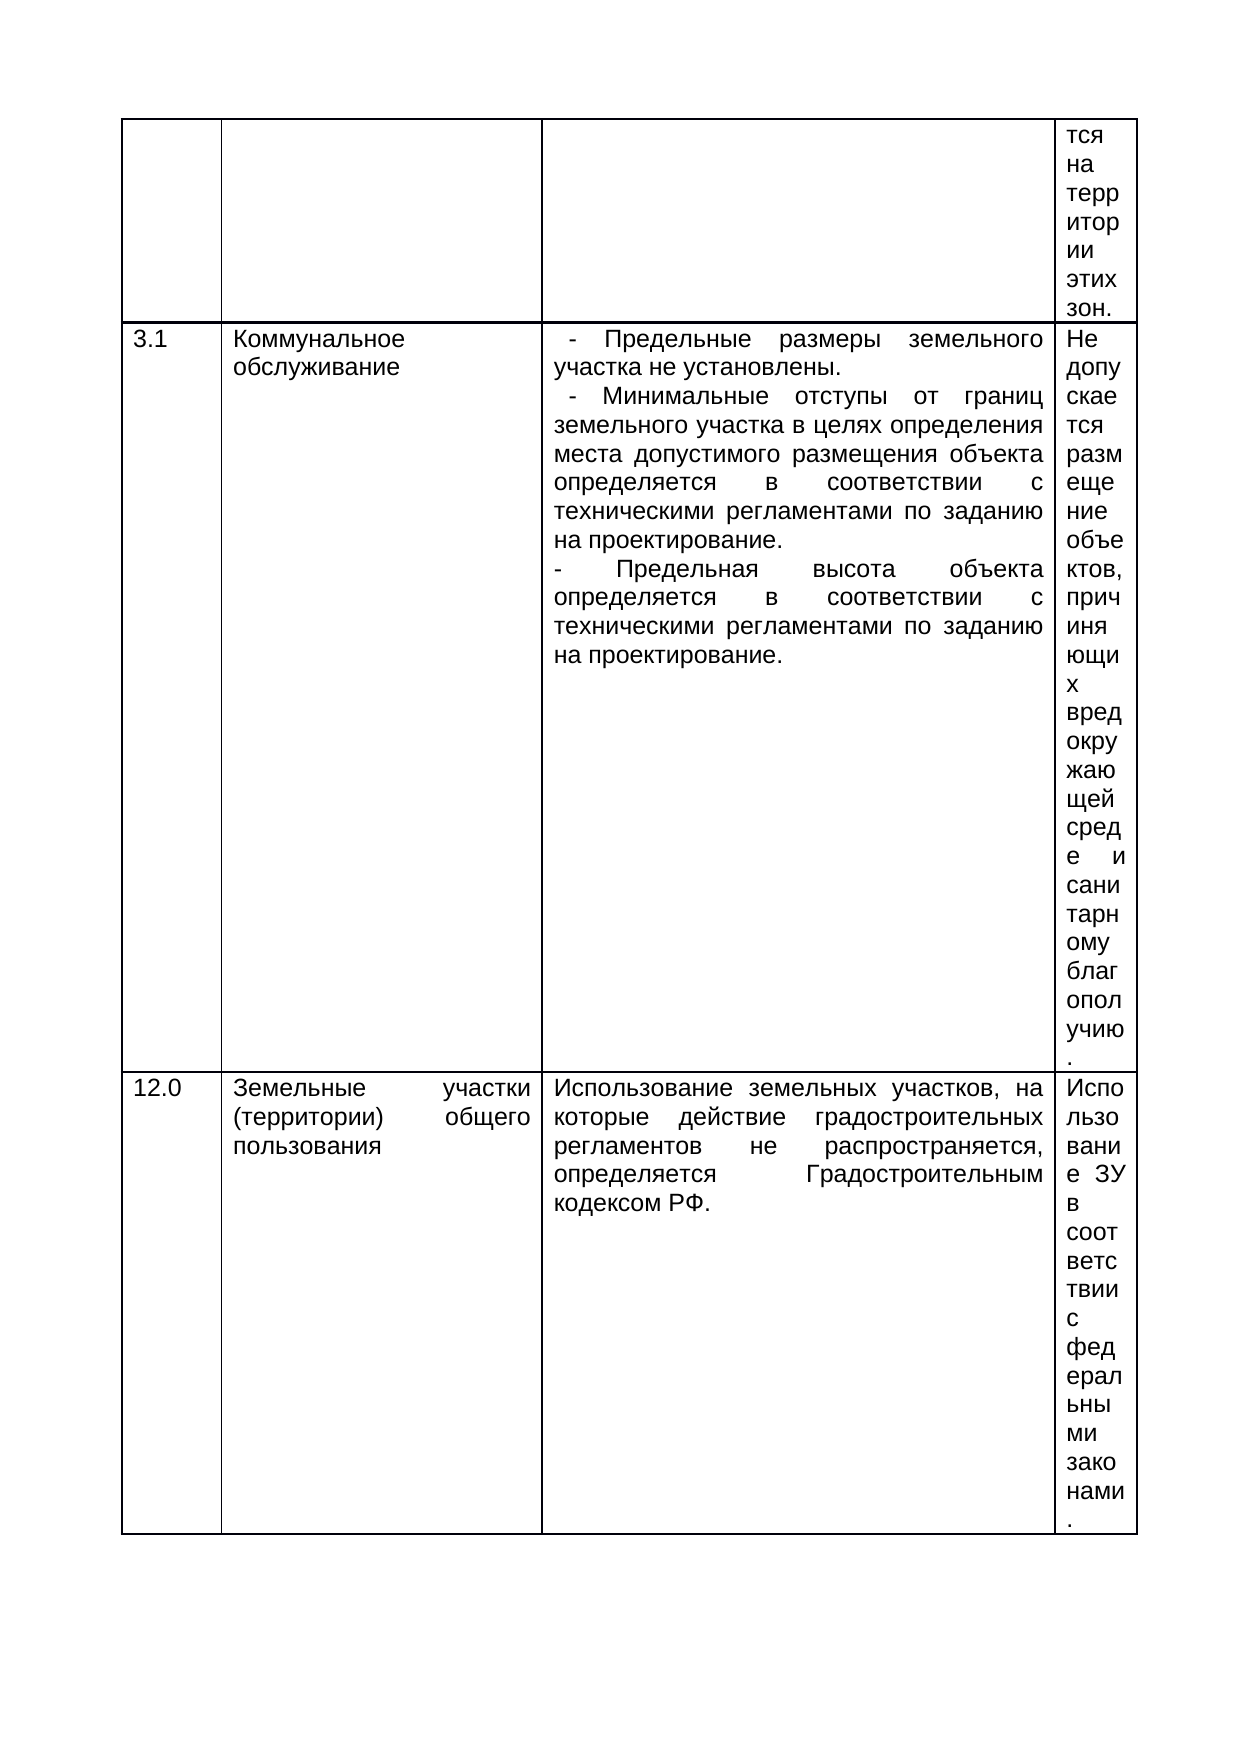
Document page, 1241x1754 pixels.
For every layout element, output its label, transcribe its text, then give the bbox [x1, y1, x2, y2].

table_cell 12.0 [123, 1073, 221, 1533]
table_cell Коммунальное обслуживание [222, 324, 541, 1071]
table_cell [123, 120, 221, 321]
table_cell [222, 120, 541, 321]
table_cell тся на территории этих зон. [1056, 120, 1136, 321]
table_cell Земельные участки (территории) общего пользования [222, 1073, 541, 1533]
table_cell Использование земельных участков, на которые действие градостроительных регламентов не распространяется, определяется Градостроительным кодексом РФ. [543, 1073, 1054, 1533]
table_cell Использование ЗУ в соответствии с федеральными законами. [1056, 1073, 1136, 1533]
table_cell Не допускается размещение объектов, причиняющих вред окружающей среде и санитарному благополучию. [1056, 324, 1136, 1071]
table_cell [543, 120, 1054, 321]
table_cell - Предельные размеры земельного участка не установлены. - Минимальные отступы от границ земельного участка в целях определения места допустимого размещения объекта определяется в соответствии с техническими регламентами по заданию на проектирование. - Предельная высота объекта определяется в соответствии с техническими регламентами по заданию на проектирование. [543, 324, 1054, 1071]
table_cell 3.1 [123, 324, 221, 1071]
